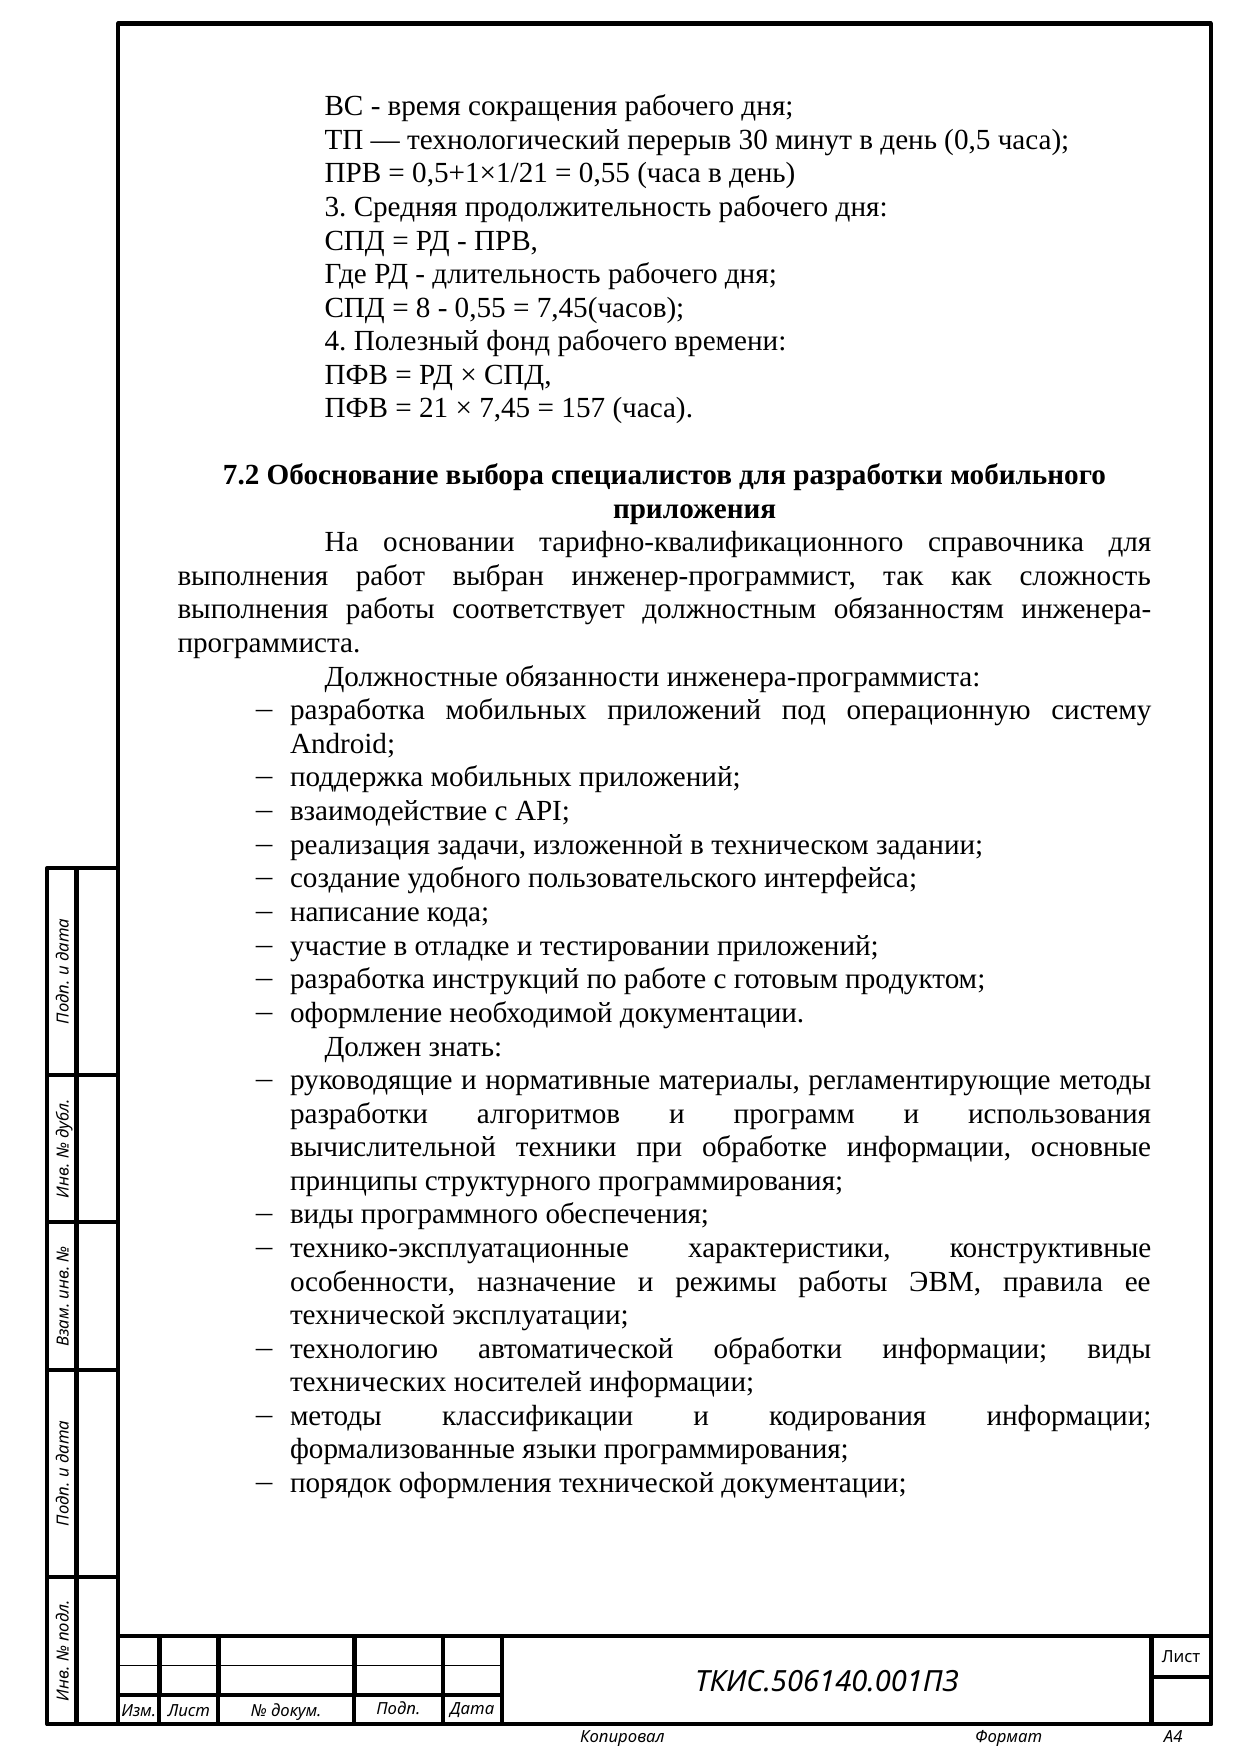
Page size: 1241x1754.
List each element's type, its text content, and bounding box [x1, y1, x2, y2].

list разработка мобильных приложений под операционную систему Android; [252, 692, 1152, 759]
list поддержка мобильных приложений; [252, 759, 1152, 793]
text На основании тарифно-квалификационного справочника для выполнения работ выбран инженер-программист, так как сложность выполнения работы соответствует должностным обязанностям инженера-программиста. [177, 524, 1152, 659]
text 3. Средняя продолжительность рабочего дня: [177, 189, 1152, 223]
subtitle Обоснование выбора специалистов для разработки мобильного приложения [177, 457, 1152, 524]
list технико-эксплуатационные характеристики, конструктивные особенности, назначение и режимы работы ЭВМ, правила ее технической эксплуатации; [252, 1230, 1152, 1331]
list написание кода; [252, 894, 1152, 928]
text ПФВ = 21 × 7,45 = 157 (часа). [177, 390, 1152, 424]
text СПД = РД - ПРВ, [177, 223, 1152, 256]
list участие в отладке и тестировании приложений; [252, 928, 1152, 961]
list порядок оформления технической документации; [252, 1465, 1152, 1499]
list методы классификации и кодирования информации; формализованные языки программирования; [252, 1398, 1152, 1465]
list руководящие и нормативные материалы, регламентирующие методы разработки алгоритмов и программ и использования вычислительной техники при обработке информации, основные принципы структурного программирования; [252, 1062, 1152, 1196]
list взаимодействие c API; [252, 793, 1152, 827]
list технологию автоматической обработки информации; виды технических носителей информации; [252, 1331, 1152, 1398]
text ПФВ = РД × СПД, [177, 357, 1152, 390]
text 4. Полезный фонд рабочего времени: [177, 323, 1152, 357]
list оформление необходимой документации. [252, 995, 1152, 1029]
text ВС - время сокращения рабочего дня; [177, 88, 1152, 122]
text Должностные обязанности инженера-программиста: [177, 659, 1152, 692]
text ПРВ = 0,5+1×1/21 = 0,55 (часа в день) [177, 156, 1152, 189]
list создание удобного пользовательского интерфейса; [252, 860, 1152, 894]
list виды программного обеспечения; [252, 1196, 1152, 1230]
text СПД = 8 - 0,55 = 7,45(часов); [177, 290, 1152, 323]
text Где РД - длительность рабочего дня; [177, 256, 1152, 290]
text ТП — технологический перерыв 30 минут в день (0,5 часа); [177, 122, 1152, 156]
text Должен знать: [177, 1029, 1152, 1062]
list разработка инструкций по работе с готовым продуктом; [252, 961, 1152, 995]
list реализация задачи, изложенной в техническом задании; [252, 827, 1152, 860]
